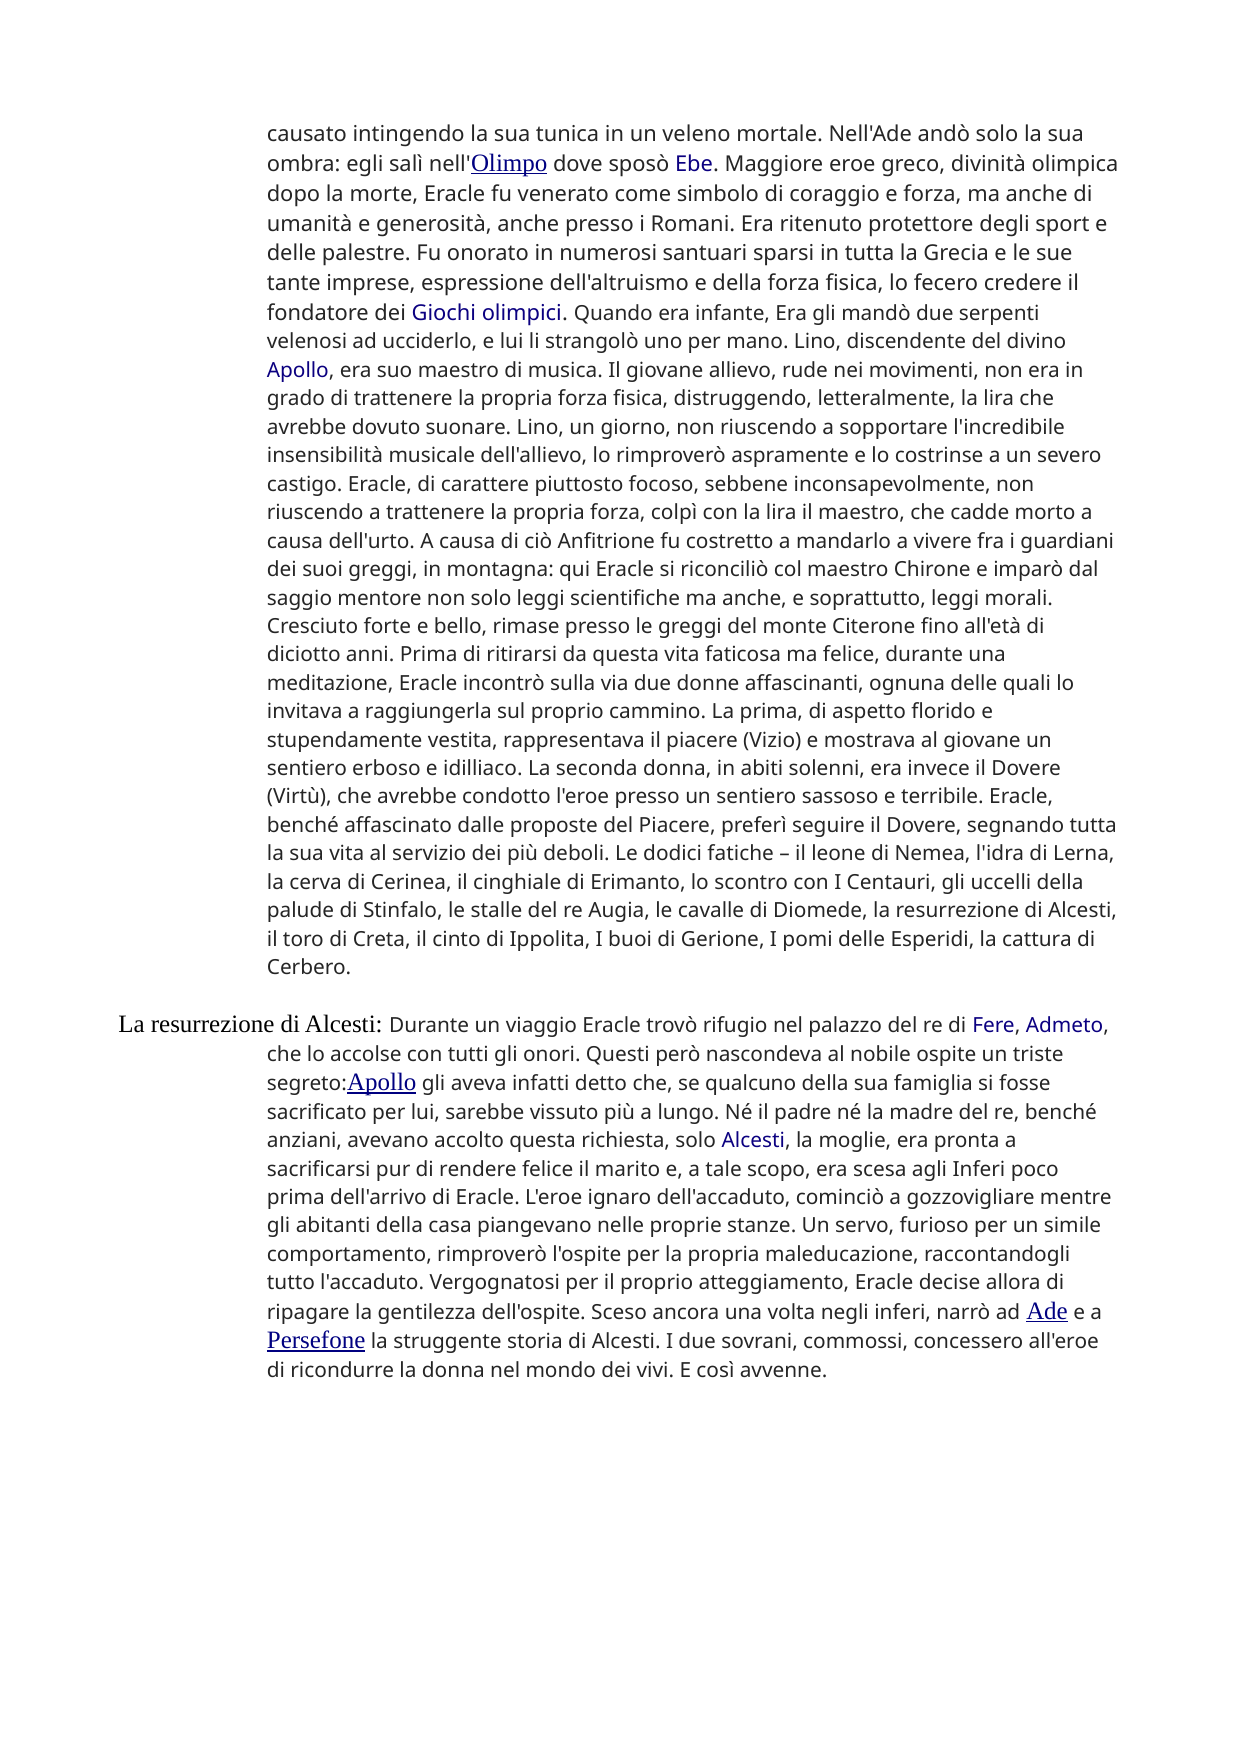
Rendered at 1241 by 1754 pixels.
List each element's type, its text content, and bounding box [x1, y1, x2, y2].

text causato intingendo la sua tunica in un veleno mortale. Nell'Ade andò solo la sua ombra: egli salì nell'Olimpo dove sposò Ebe. Maggiore eroe greco, divinità olimpica dopo la morte, Eracle fu venerato come simbolo di coraggio e forza, ma anche di umanità e generosità, anche presso i Romani. Era ritenuto protettore degli sport e delle palestre. Fu onorato in numerosi santuari sparsi in tutta la Grecia e le sue tante imprese, espressione dell'altruismo e della forza fisica, lo fecero credere il fondatore dei Giochi olimpici. Quando era infante, Era gli mandò due serpenti velenosi ad ucciderlo, e lui li strangolò uno per mano. Lino, discendente del divino Apollo, era suo maestro di musica. Il giovane allievo, rude nei movimenti, non era in grado di trattenere la propria forza fisica, distruggendo, letteralmente, la lira che avrebbe dovuto suonare. Lino, un giorno, non riuscendo a sopportare l'incredibile insensibilità musicale dell'allievo, lo rimproverò aspramente e lo costrinse a un severo castigo. Eracle, di carattere piuttosto focoso, sebbene inconsapevolmente, non riuscendo a trattenere la propria forza, colpì con la lira il maestro, che cadde morto a causa dell'urto. A causa di ciò Anfitrione fu costretto a mandarlo a vivere fra i guardiani dei suoi greggi, in montagna: qui Eracle si riconciliò col maestro Chirone e imparò dal saggio mentore non solo leggi scientifiche ma anche, e soprattutto, leggi morali. Cresciuto forte e bello, rimase presso le greggi del monte Citerone fino all'età di diciotto anni. Prima di ritirarsi da questa vita faticosa ma felice, durante una meditazione, Eracle incontrò sulla via due donne affascinanti, ognuna delle quali lo invitava a raggiungerla sul proprio cammino. La prima, di aspetto florido e stupendamente vestita, rappresentava il piacere (Vizio) e mostrava al giovane un sentiero erboso e idilliaco. La seconda donna, in abiti solenni, era invece il Dovere (Virtù), che avrebbe condotto l'eroe presso un sentiero sassoso e terribile. Eracle, benché affascinato dalle proposte del Piacere, preferì seguire il Dovere, segnando tutta la sua vita al servizio dei più deboli. Le dodici fatiche – il leone di Nemea, l'idra di Lerna, la cerva di Cerinea, il cinghiale di Erimanto, lo scontro con I Centauri, gli uccelli della palude di Stinfalo, le stalle del re Augia, le cavalle di Diomede, la resurrezione di Alcesti, il toro di Creta, il cinto di Ippolita, I buoi di Gerione, I pomi delle Esperidi, la cattura di Cerbero. [118, 118, 1122, 981]
text La resurrezione di Alcesti: Durante un viaggio Eracle trovò rifugio nel palazzo del re di Fere, Admeto, che lo accolse con tutti gli onori. Questi però nascondeva al nobile ospite un triste segreto:Apollo gli aveva infatti detto che, se qualcuno della sua famiglia si fosse sacrificato per lui, sarebbe vissuto più a lungo. Né il padre né la madre del re, benché anziani, avevano accolto questa richiesta, solo Alcesti, la moglie, era pronta a sacrificarsi pur di rendere felice il marito e, a tale scopo, era scesa agli Inferi poco prima dell'arrivo di Eracle. L'eroe ignaro dell'accaduto, cominciò a gozzovigliare mentre gli abitanti della casa piangevano nelle proprie stanze. Un servo, furioso per un simile comportamento, rimproverò l'ospite per la propria maleducazione, raccontandogli tutto l'accaduto. Vergognatosi per il proprio atteggiamento, Eracle decise allora di ripagare la gentilezza dell'ospite. Sceso ancora una volta negli inferi, narrò ad Ade e a Persefone la struggente storia di Alcesti. I due sovrani, commossi, concessero all'eroe di ricondurre la donna nel mondo dei vivi. E così avvenne. [118, 1009, 1122, 1383]
